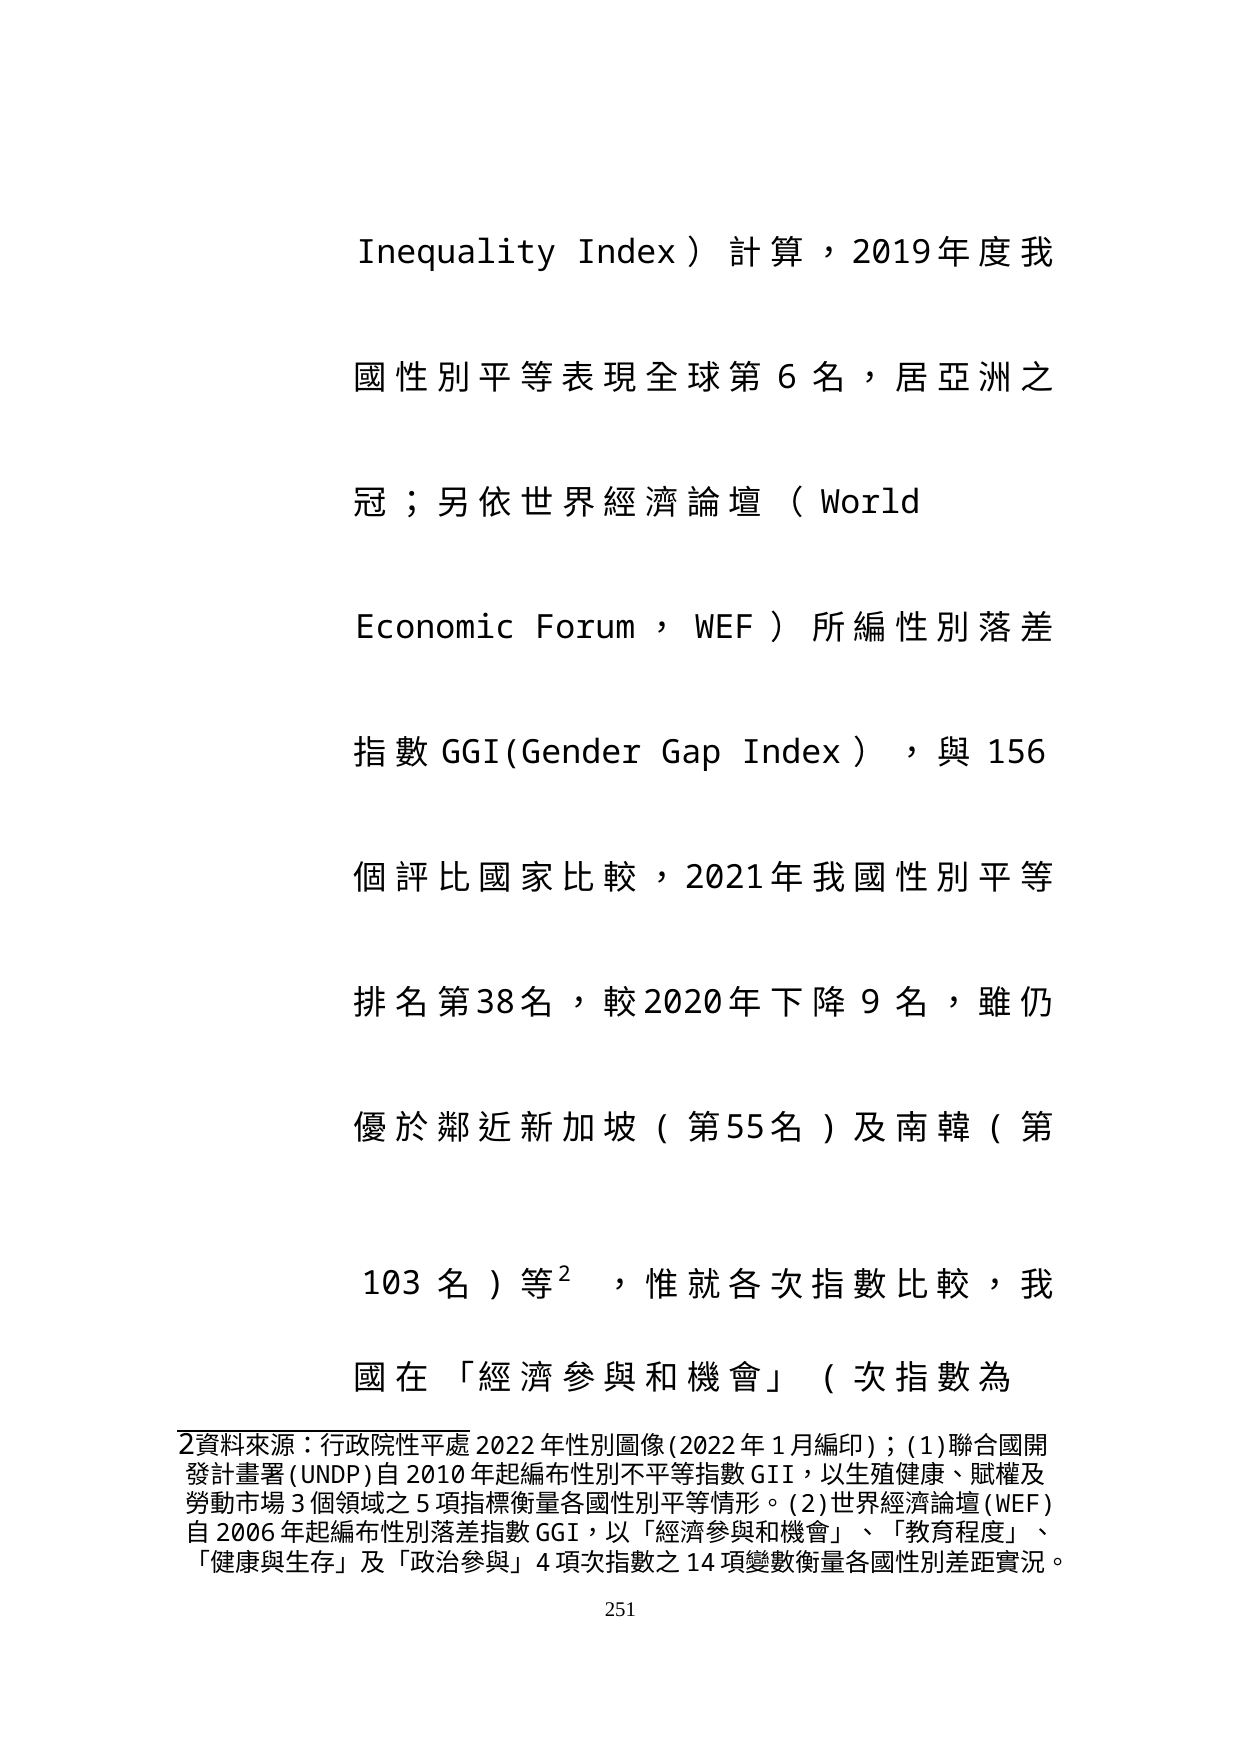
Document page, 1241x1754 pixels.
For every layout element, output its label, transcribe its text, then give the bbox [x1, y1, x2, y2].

text Inequality Index）計算，2019年度我國性別平等表現全球第6名，居亞洲之冠；另依世界經濟論壇（World Economic Forum，WEF）所編性別落差指數GGI(Gender Gap Index），與156個評比國家比較，2021年我國性別平等排名第38名，較2020年下降9名，雖仍優於鄰近新加坡(第55名)及南韓(第103名)等，惟就各次指數比較，我國在「經濟參與和機會」(次指數為 [286, 177, 1058, 1427]
text 資料來源：行政院性平處2022年性別圖像(2022年1月編印)；(1)聯合國開發計畫署(UNDP)自2010年起編布性別不平等指數GII，以生殖健康、賦權及勞動市場3個領域之5項指標衡量各國性別平等情形。(2)世界經濟論壇(WEF)自2006年起編布性別落差指數GGI，以「經濟參與和機會」、「教育程度」、「健康與生存」及「政治參與」4項次指數之14項變數衡量各國性別差距實況。 [177, 1431, 1063, 1577]
